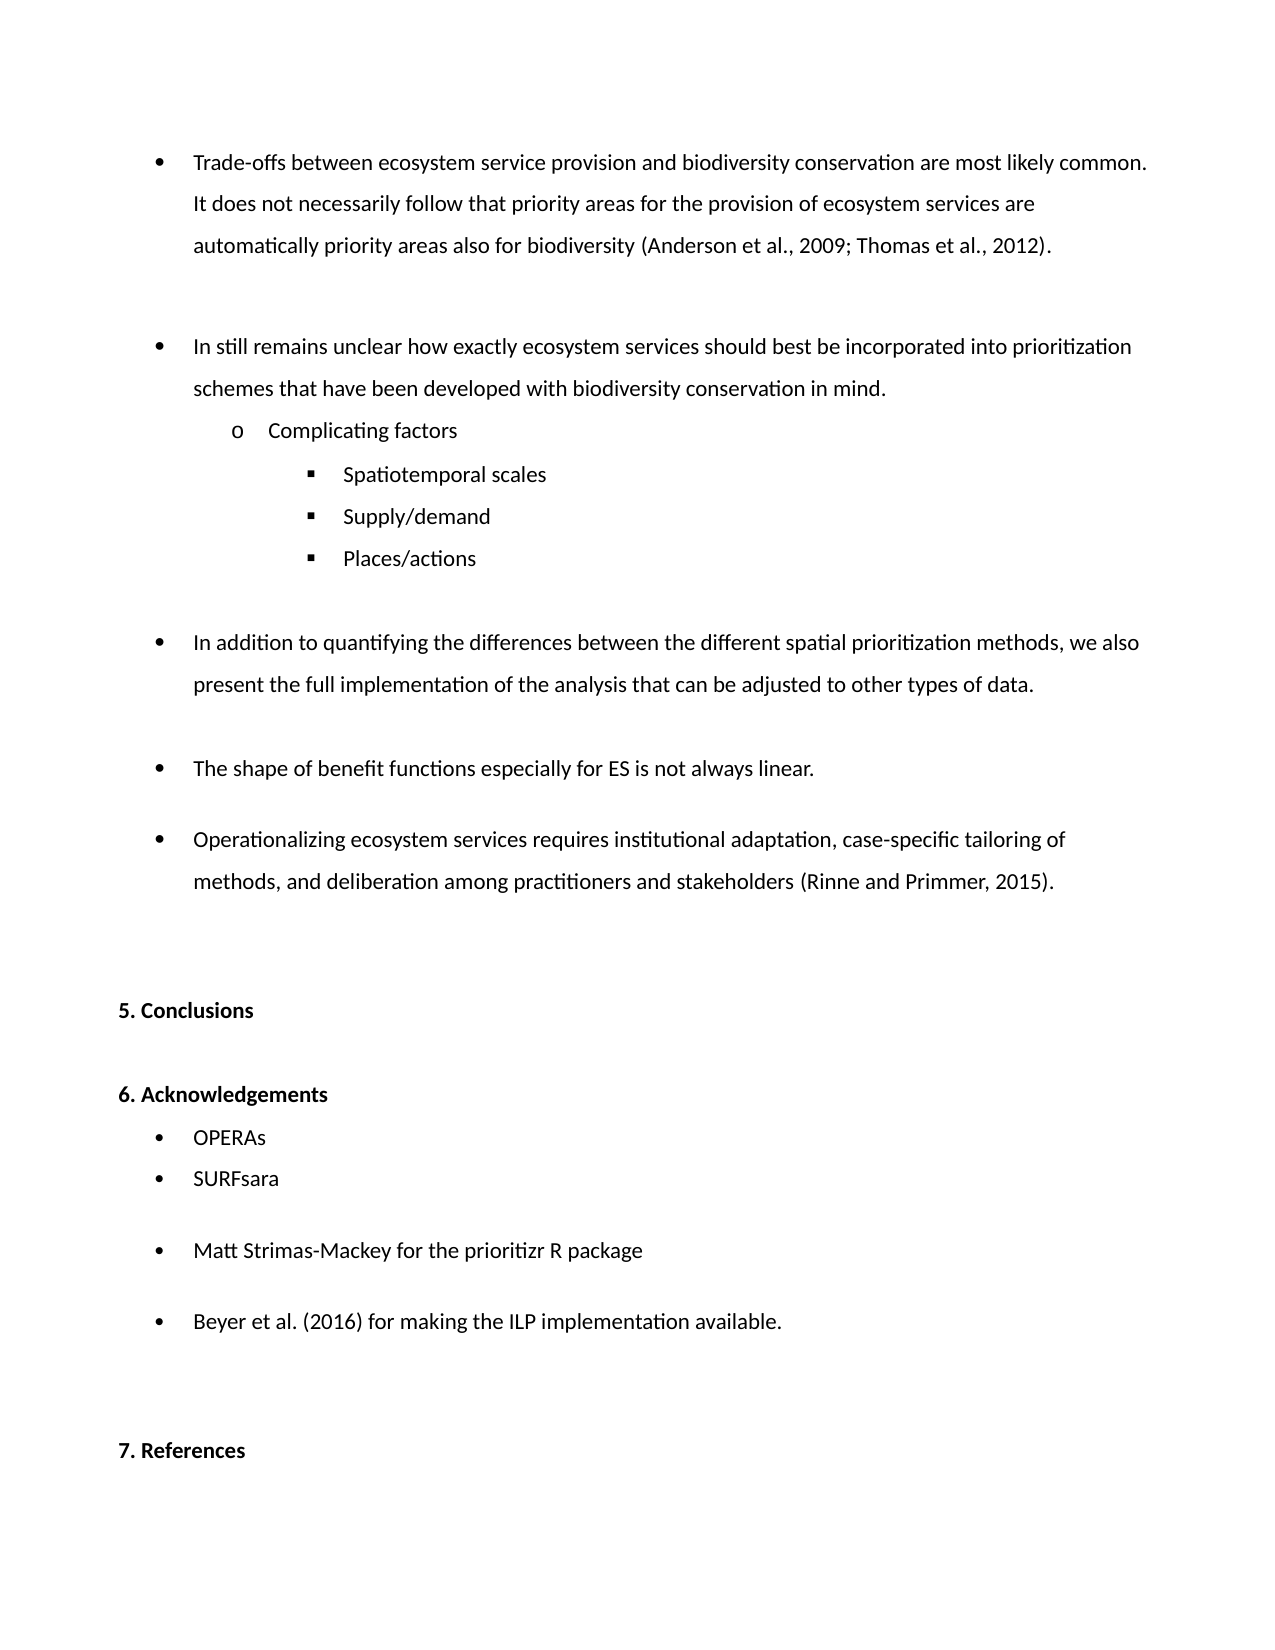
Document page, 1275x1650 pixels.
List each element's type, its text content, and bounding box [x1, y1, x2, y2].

list SURFsara [156, 1164, 1157, 1193]
subtitle 7. References [118, 1437, 1157, 1465]
list OPERAs [156, 1123, 1157, 1151]
list Complicating factors [231, 416, 1157, 445]
list Supply/demand [306, 502, 1157, 530]
list Places/actions [306, 544, 1157, 614]
list Trade-offs between ecosystem service provision and biodiversity conservation are most likely common. It does not necessarily follow that priority areas for the provision of ecosystem services are automatically priority areas also for biodiversity (Anderson et al., 2009; Thomas et al., 2012). [156, 148, 1157, 259]
list Operationalizing ecosystem services requires institutional adaptation, case-specific tailoring of methods, and deliberation among practitioners and stakeholders (Rinne and Primmer, 2015). [156, 825, 1157, 895]
list Beyer et al. (2016) for making the ILP implementation available. [156, 1307, 1157, 1335]
list In addition to quantifying the differences between the different spatial prioritization methods, we also present the full implementation of the analysis that can be adjusted to other types of data. [156, 628, 1157, 740]
subtitle 6. Acknowledgements [118, 1081, 1157, 1109]
subtitle 5. Conclusions [118, 997, 1157, 1067]
list Matt Strimas-Mackey for the prioritizr R package [156, 1236, 1157, 1264]
list Spatiotemporal scales [306, 460, 1157, 488]
list The shape of benefit functions especially for ES is not always linear. [156, 754, 1157, 782]
list In still remains unclear how exactly ecosystem services should best be incorporated into prioritization schemes that have been developed with biodiversity conservation in mind. [156, 332, 1157, 402]
